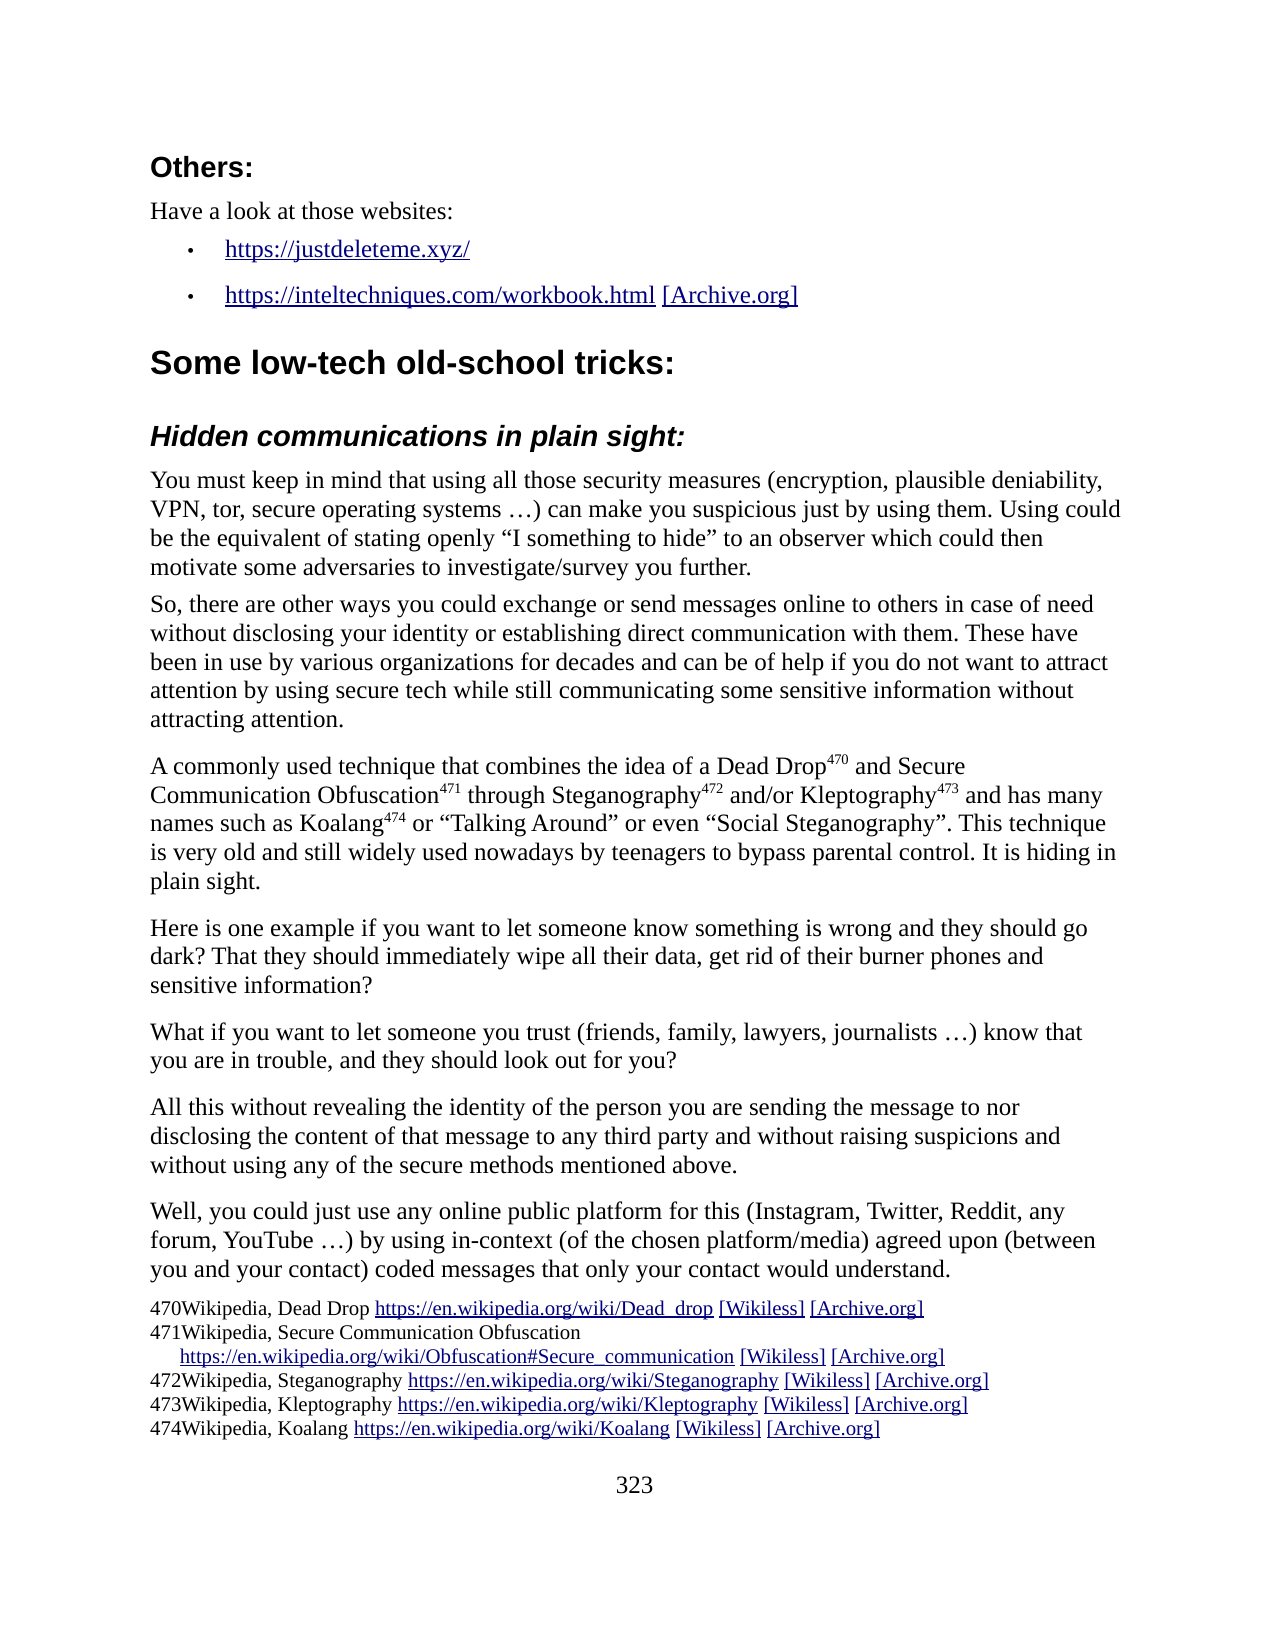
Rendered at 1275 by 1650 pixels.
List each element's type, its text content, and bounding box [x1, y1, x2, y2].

list https://justdeleteme.xyz/ [187, 234, 1125, 262]
text Wikipedia, Dead Drop https://en.wikipedia.org/wiki/Dead_drop [Wikiless] [Archive.org] [150, 1296, 1125, 1320]
text Wikipedia, Steganography https://en.wikipedia.org/wiki/Steganography [Wikiless] [Archive.org] [150, 1368, 1125, 1392]
subtitle Others: [150, 150, 1125, 183]
text Wikipedia, Kleptography https://en.wikipedia.org/wiki/Kleptography [Wikiless] [Archive.org] [150, 1392, 1125, 1416]
text So, there are other ways you could exchange or send messages online to others in case of need without disclosing your identity or establishing direct communication with them. These have been in use by various organizations for decades and can be of help if you do not want to attract attention by using secure tech while still communicating some sensitive information without attracting attention. [150, 589, 1125, 733]
text You must keep in mind that using all those security measures (encryption, plausible deniability, VPN, tor, secure operating systems …) can make you suspicious just by using them. Using could be the equivalent of stating openly “I something to hide” to an observer which could then motivate some adversaries to investigate/survey you further. [150, 465, 1125, 580]
list https://inteltechniques.com/workbook.html [Archive.org] [187, 280, 1125, 309]
text A commonly used technique that combines the idea of a Dead Drop and Secure Communication Obfuscation through Steganography and/or Kleptography and has many names such as Koalang or “Talking Around” or even “Social Steganography”. This technique is very old and still widely used nowadays by teenagers to bypass parental control. It is hiding in plain sight. [150, 751, 1125, 895]
text All this without revealing the identity of the person you are sending the message to nor disclosing the content of that message to any third party and without raising suspicions and without using any of the secure methods mentioned above. [150, 1092, 1125, 1178]
text Well, you could just use any online public platform for this (Instagram, Twitter, Reddit, any forum, YouTube …) by using in-context (of the chosen platform/media) agreed upon (between you and your contact) coded messages that only your contact would understand. [150, 1196, 1125, 1283]
text Have a look at those websites: [150, 196, 1125, 225]
text Wikipedia, Koalang https://en.wikipedia.org/wiki/Koalang [Wikiless] [Archive.org] [150, 1416, 1125, 1440]
text What if you want to let someone you trust (friends, family, lawyers, journalists …) know that you are in trouble, and they should look out for you? [150, 1017, 1125, 1074]
subtitle Hidden communications in plain sight: [150, 419, 1125, 453]
text Here is one example if you want to let someone know something is wrong and they should go dark? That they should immediately wipe all their data, get rid of their burner phones and sensitive information? [150, 913, 1125, 999]
text Wikipedia, Secure Communication Obfuscation https://en.wikipedia.org/wiki/Obfuscation#Secure_communication [Wikiless] [Archive.org] [150, 1320, 1125, 1368]
subtitle Some low-tech old-school tricks: [150, 343, 1125, 382]
